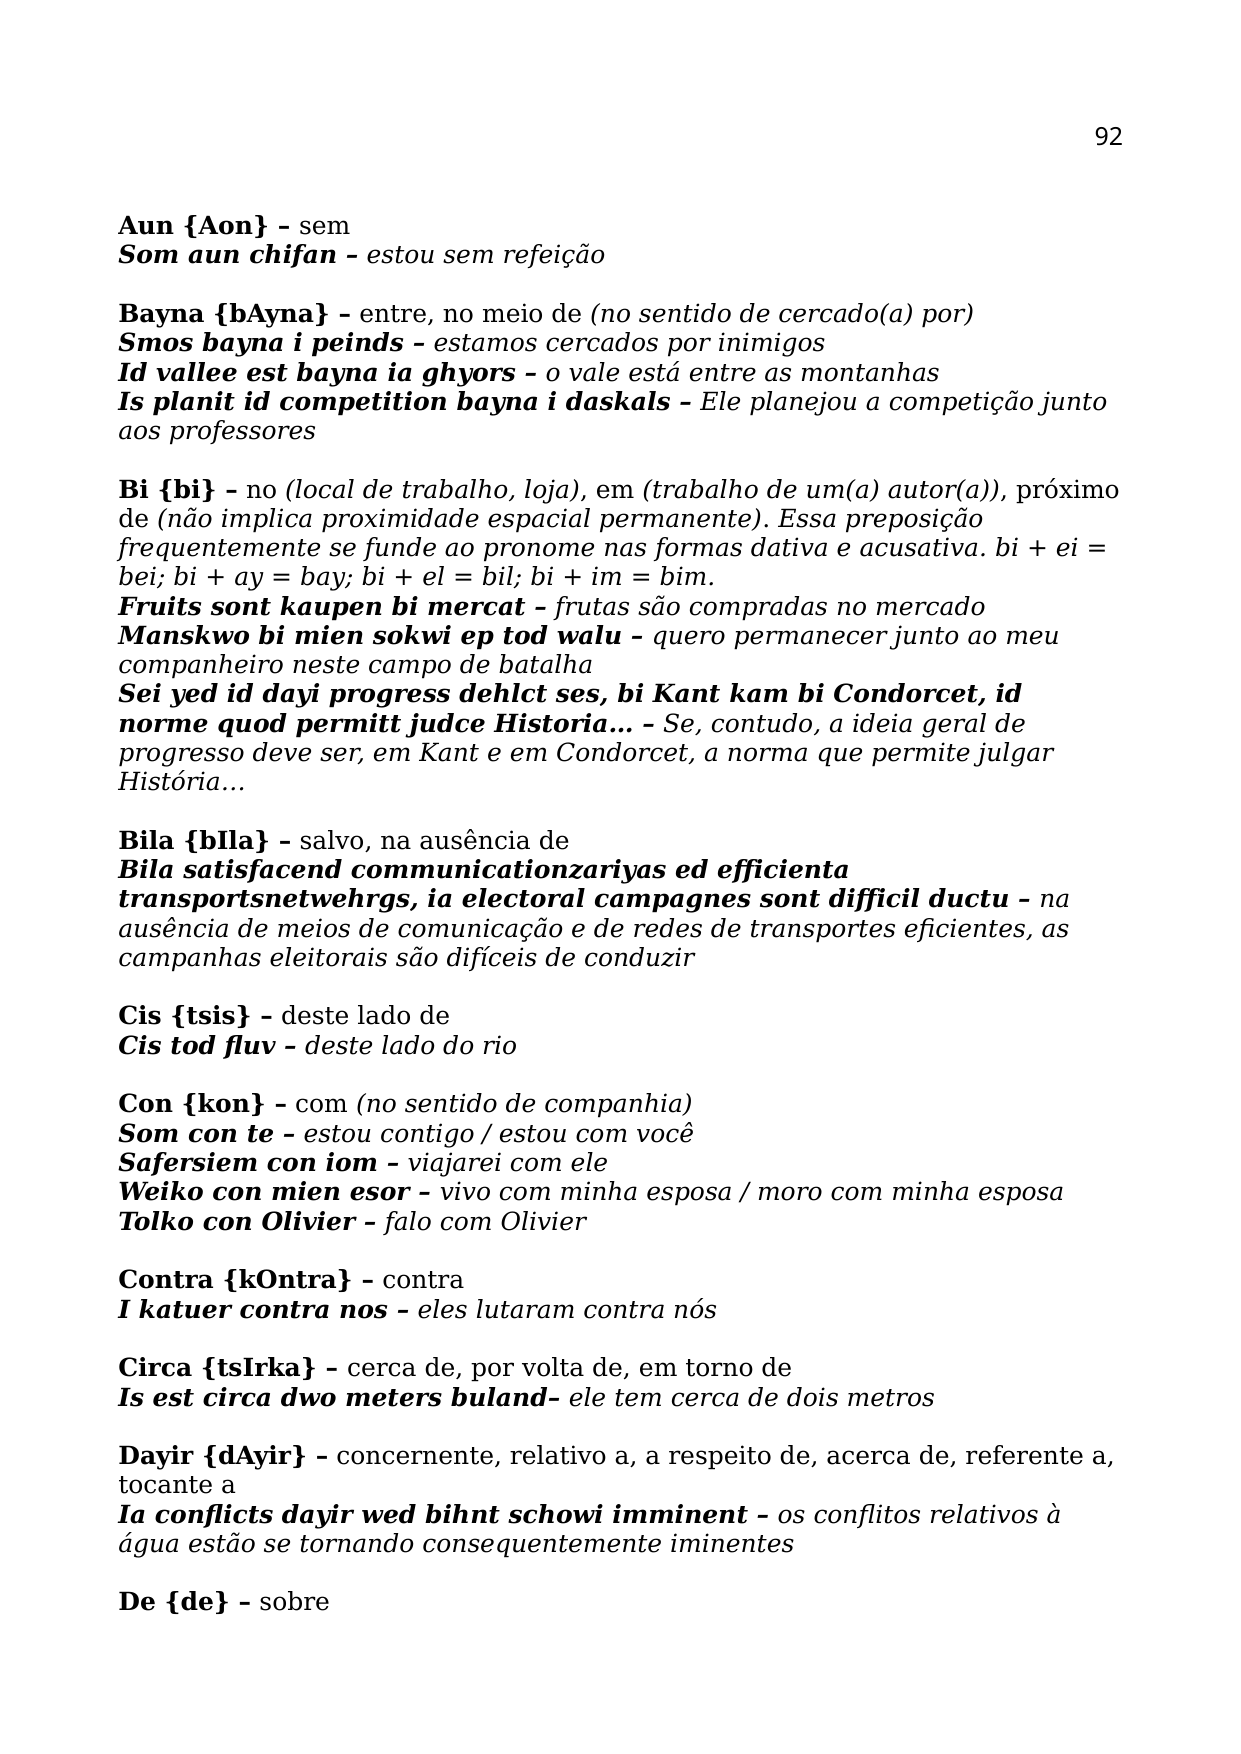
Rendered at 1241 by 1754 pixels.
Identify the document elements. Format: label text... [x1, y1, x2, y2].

text Sei yed id dayi progress dehlct ses, bi Kant kam bi Condorcet, id norme quod permitt judce Historia… – Se, contudo, a ideia geral de progresso deve ser, em Kant e em Condorcet, a norma que permite julgar História… [118, 679, 1123, 796]
text Manskwo bi mien sokwi ep tod walu – quero permanecer junto ao meu companheiro neste campo de batalha [118, 621, 1123, 679]
text Is est circa dwo meters buland– ele tem cerca de dois metros [118, 1382, 1123, 1412]
text Bila {bIla} – salvo, na ausência de [118, 826, 1123, 855]
text Cis {tsis} – deste lado de [118, 1001, 1123, 1031]
text I katuer contra nos – eles lutaram contra nós [118, 1294, 1123, 1324]
text Con {kon} – com (no sentido de companhia) [118, 1089, 1123, 1118]
text Cis tod fluv – deste lado do rio [118, 1031, 1123, 1060]
text Circa {tsIrka} – cerca de, por volta de, em torno de [118, 1353, 1123, 1382]
text Bayna {bAyna} – entre, no meio de (no sentido de cercado(a) por) [118, 299, 1123, 328]
text Weiko con mien esor – vivo com minha esposa / moro com minha esposa [118, 1177, 1123, 1207]
text Ia conflicts dayir wed bihnt schowi imminent – os conflitos relativos à água estão se tornando consequentemente iminentes [118, 1499, 1123, 1558]
text Bi {bi} – no (local de trabalho, loja), em (trabalho de um(a) autor(a)), próximo de (não implica proximidade espacial permanente). Essa preposição frequentemente se funde ao pronome nas formas dativa e acusativa. bi + ei = bei; bi + ay = bay; bi + el = bil; bi + im = bim. [118, 474, 1123, 591]
text Bila satisfacend communicationzariyas ed efficienta transportsnetwehrgs, ia electoral campagnes sont difficil ductu – na ausência de meios de comunicação e de redes de transportes eficientes, as campanhas eleitorais são difíceis de conduzir [118, 855, 1123, 972]
text Safersiem con iom – viajarei com ele [118, 1148, 1123, 1177]
text Contra {kOntra} – contra [118, 1265, 1123, 1294]
text De {de} – sobre [118, 1587, 1123, 1617]
text Is planit id competition bayna i daskals – Ele planejou a competição junto aos professores [118, 387, 1123, 445]
text Aun {Aon} – sem [118, 211, 1123, 240]
text Som aun chifan – estou sem refeição [118, 240, 1123, 269]
text Som con te – estou contigo / estou com você [118, 1118, 1123, 1148]
text Dayir {dAyir} – concernente, relativo a, a respeito de, acerca de, referente a, tocante a [118, 1441, 1123, 1499]
text Smos bayna i peinds – estamos cercados por inimigos [118, 328, 1123, 357]
text Id vallee est bayna ia ghyors – o vale está entre as montanhas [118, 357, 1123, 387]
text Fruits sont kaupen bi mercat – frutas são compradas no mercado [118, 591, 1123, 621]
text Tolko con Olivier – falo com Olivier [118, 1207, 1123, 1236]
